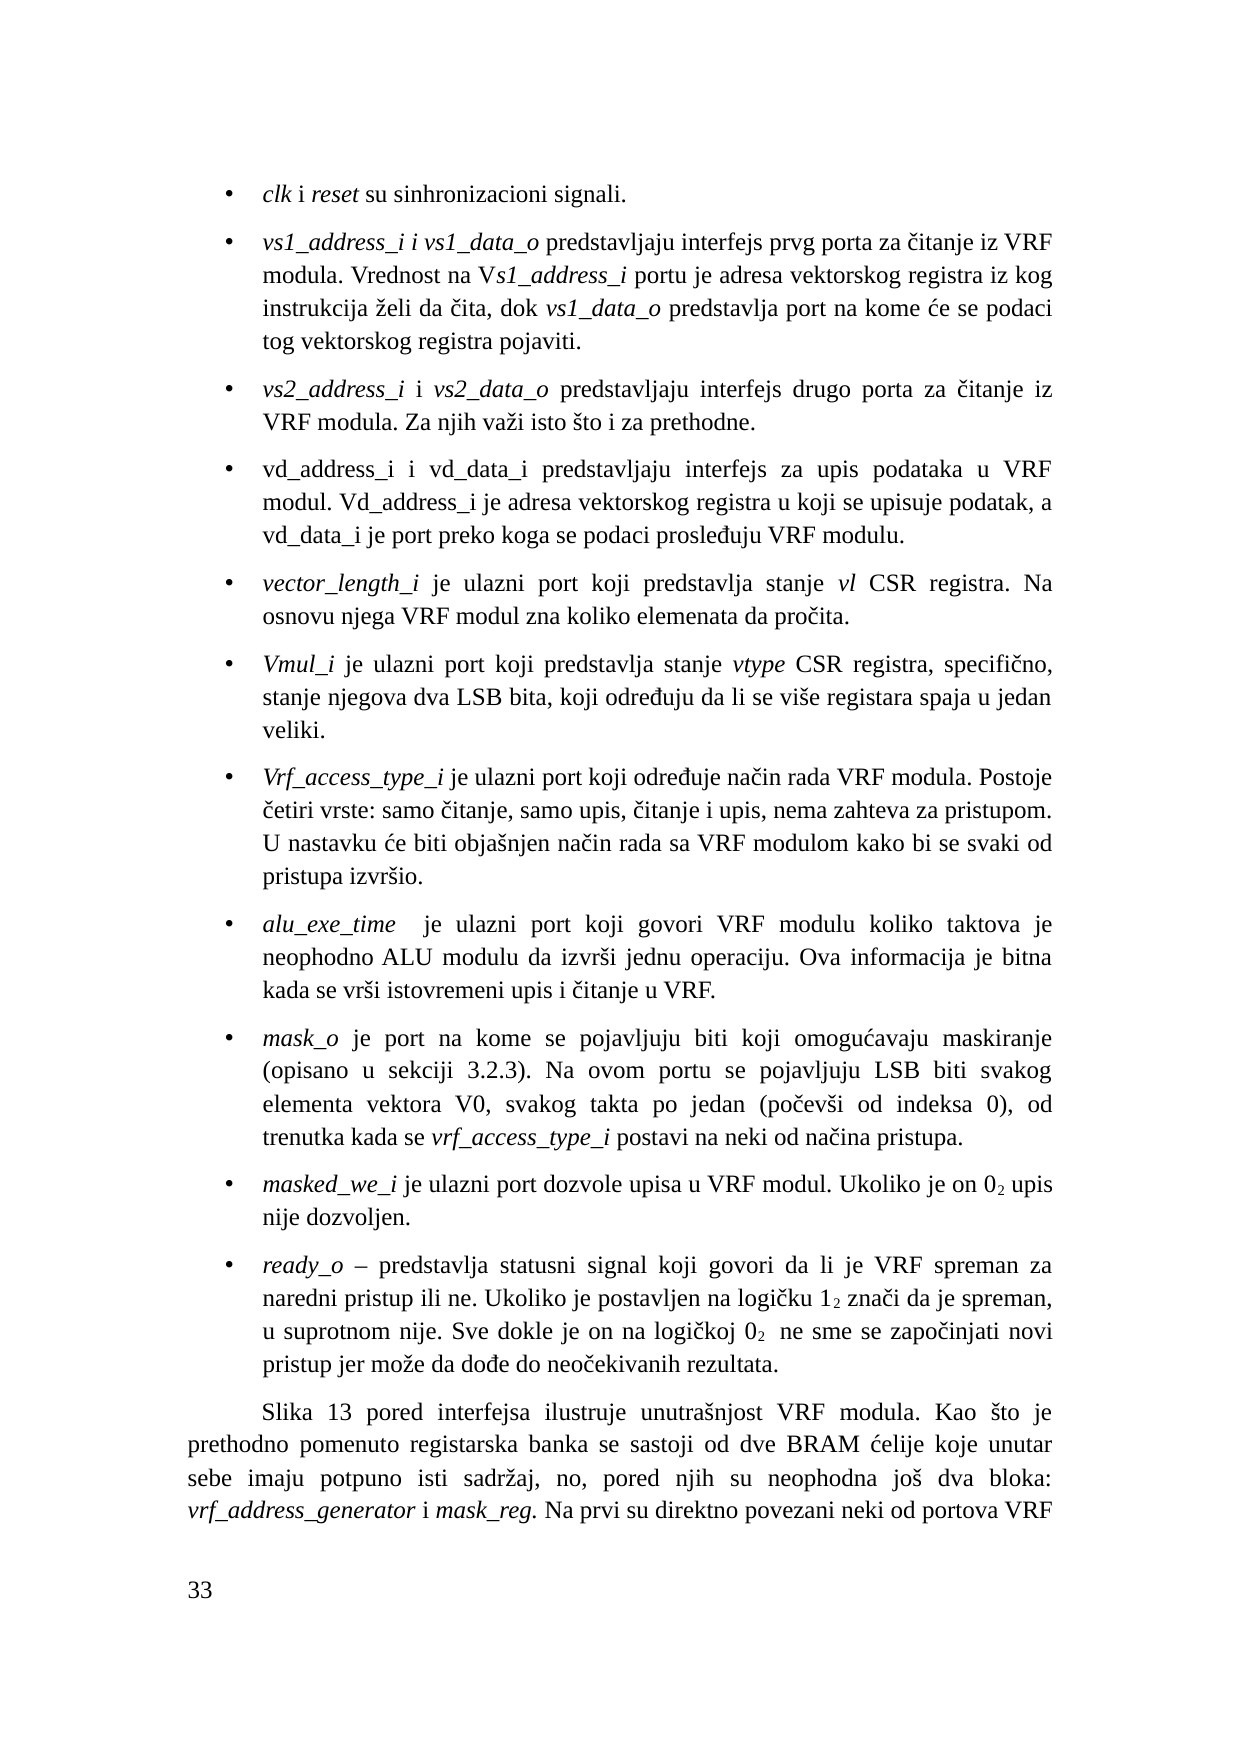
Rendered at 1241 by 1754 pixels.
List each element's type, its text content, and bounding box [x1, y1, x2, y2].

list ready_o – predstavlja statusni signal koji govori da li je VRF spreman za naredni pristup ili ne. Ukoliko je postavljen na logičku 12 znači da je spreman, u suprotnom nije. Sve dokle je on na logičkoj 02 ne sme se započinjati novi pristup jer može da dođe do neočekivanih rezultata. [225, 1250, 1053, 1378]
list clk i reset su sinhronizacioni signali. [225, 179, 1053, 208]
list mask_o je port na kome se pojavljuju biti koji omogućavaju maskiranje (opisano u sekciji 3.2.3). Na ovom portu se pojavljuju LSB biti svakog elementa vektora V0, svakog takta po jedan (počevši od indeksa 0), od trenutka kada se vrf_access_type_i postavi na neki od načina pristupa. [225, 1023, 1053, 1150]
list Vrf_access_type_i je ulazni port koji određuje način rada VRF modula. Postoje četiri vrste: samo čitanje, samo upis, čitanje i upis, nema zahteva za pristupom. U nastavku će biti objašnjen način rada sa VRF modulom kako bi se svaki od pristupa izvršio. [225, 762, 1053, 890]
list vd_address_i i vd_data_i predstavljaju interfejs za upis podataka u VRF modul. Vd_address_i je adresa vektorskog registra u koji se upisuje podatak, a vd_data_i je port preko koga se podaci prosleđuju VRF modulu. [225, 454, 1053, 549]
list vector_length_i je ulazni port koji predstavlja stanje vl CSR registra. Na osnovu njega VRF modul zna koliko elemenata da pročita. [225, 568, 1053, 630]
list Vmul_i je ulazni port koji predstavlja stanje vtype CSR registra, specifično, stanje njegova dva LSB bita, koji određuju da li se više registara spaja u jedan veliki. [225, 649, 1053, 743]
list alu_exe_time je ulazni port koji govori VRF modulu koliko taktova je neophodno ALU modulu da izvrši jednu operaciju. Ova informacija je bitna kada se vrši istovremeni upis i čitanje u VRF. [225, 909, 1053, 1004]
list vs1_address_i i vs1_data_o predstavljaju interfejs prvg porta za čitanje iz VRF modula. Vrednost na Vs1_address_i portu je adresa vektorskog registra iz kog instrukcija želi da čita, dok vs1_data_o predstavlja port na kome će se podaci tog vektorskog registra pojaviti. [225, 227, 1053, 355]
list vs2_address_i i vs2_data_o predstavljaju interfejs drugo porta za čitanje iz VRF modula. Za njih važi isto što i za prethodne. [225, 374, 1053, 436]
text Slika 13 pored interfejsa ilustruje unutrašnjost VRF modula. Kao što je prethodno pomenuto registarska banka se sastoji od dve BRAM ćelije koje unutar sebe imaju potpuno isti sadržaj, no, pored njih su neophodna još dva bloka: vrf_address_generator i mask_reg. Na prvi su direktno povezani neki od portova VRF [187, 1397, 1053, 1524]
list masked_we_i je ulazni port dozvole upisa u VRF modul. Ukoliko je on 02 upis nije dozvoljen. [225, 1169, 1053, 1231]
